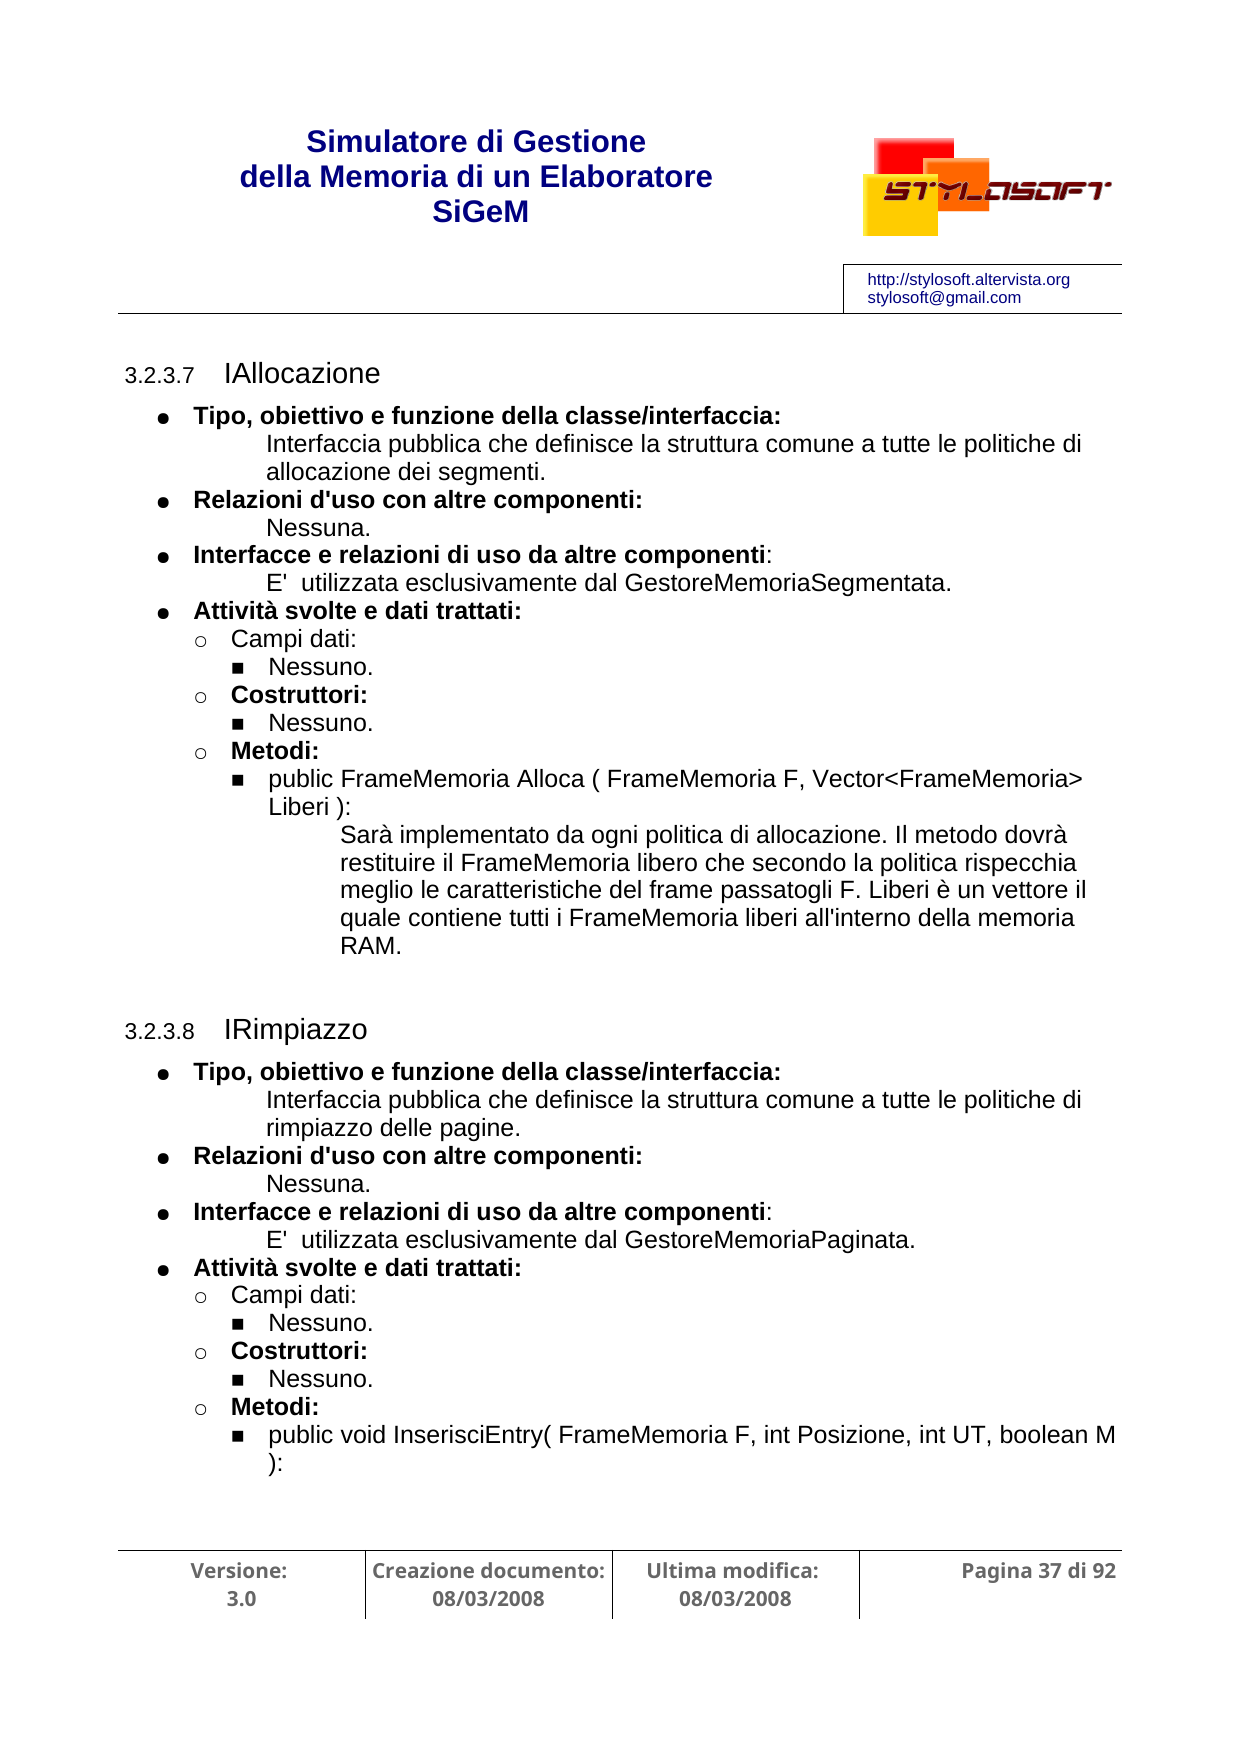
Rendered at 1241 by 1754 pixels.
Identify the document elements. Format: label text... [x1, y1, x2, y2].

list Campi dati: [193, 1281, 1122, 1309]
list Costruttori: [193, 1337, 1122, 1365]
list Nessuno. [231, 709, 1122, 737]
list Costruttori: [193, 681, 1122, 709]
list Metodi: [193, 737, 1122, 764]
list Relazioni d'uso con altre componenti: Nessuna. [156, 485, 1122, 541]
list Metodi: [193, 1393, 1122, 1421]
list Nessuno. [231, 653, 1122, 681]
list Tipo, obiettivo e funzione della classe/interfaccia: Interfaccia pubblica che definisce la struttura comune a tutte le politiche di rimpiazzo delle pagine. [156, 1058, 1122, 1142]
list Campi dati: [193, 625, 1122, 653]
list Nessuno. [231, 1365, 1122, 1393]
list Tipo, obiettivo e funzione della classe/interfaccia: Interfaccia pubblica che definisce la struttura comune a tutte le politiche di allocazione dei segmenti. [156, 402, 1122, 485]
list public void InserisciEntry( FrameMemoria F, int Posizione, int UT, boolean M ): [231, 1421, 1122, 1477]
list public FrameMemoria Alloca ( FrameMemoria F, Vector<FrameMemoria> Liberi ): Sarà implementato da ogni politica di allocazione. Il metodo dovrà restituire il FrameMemoria libero che secondo la politica rispecchia meglio le caratteristiche del frame passatogli F. Liberi è un vettore il quale contiene tutti i FrameMemoria liberi all'interno della memoria RAM. [231, 764, 1122, 960]
list Attività svolte e dati trattati: [156, 597, 1122, 625]
subtitle IRimpiazzo [118, 1013, 1122, 1046]
subtitle IAllocazione [118, 357, 1122, 389]
list Nessuno. [231, 1309, 1122, 1337]
list Interfacce e relazioni di uso da altre componenti: E' utilizzata esclusivamente dal GestoreMemoriaSegmentata. [156, 541, 1122, 597]
list Attività svolte e dati trattati: [156, 1253, 1122, 1281]
list Relazioni d'uso con altre componenti: Nessuna. [156, 1142, 1122, 1198]
list Interfacce e relazioni di uso da altre componenti: E' utilizzata esclusivamente dal GestoreMemoriaPaginata. [156, 1198, 1122, 1253]
picture [848, 123, 1117, 247]
